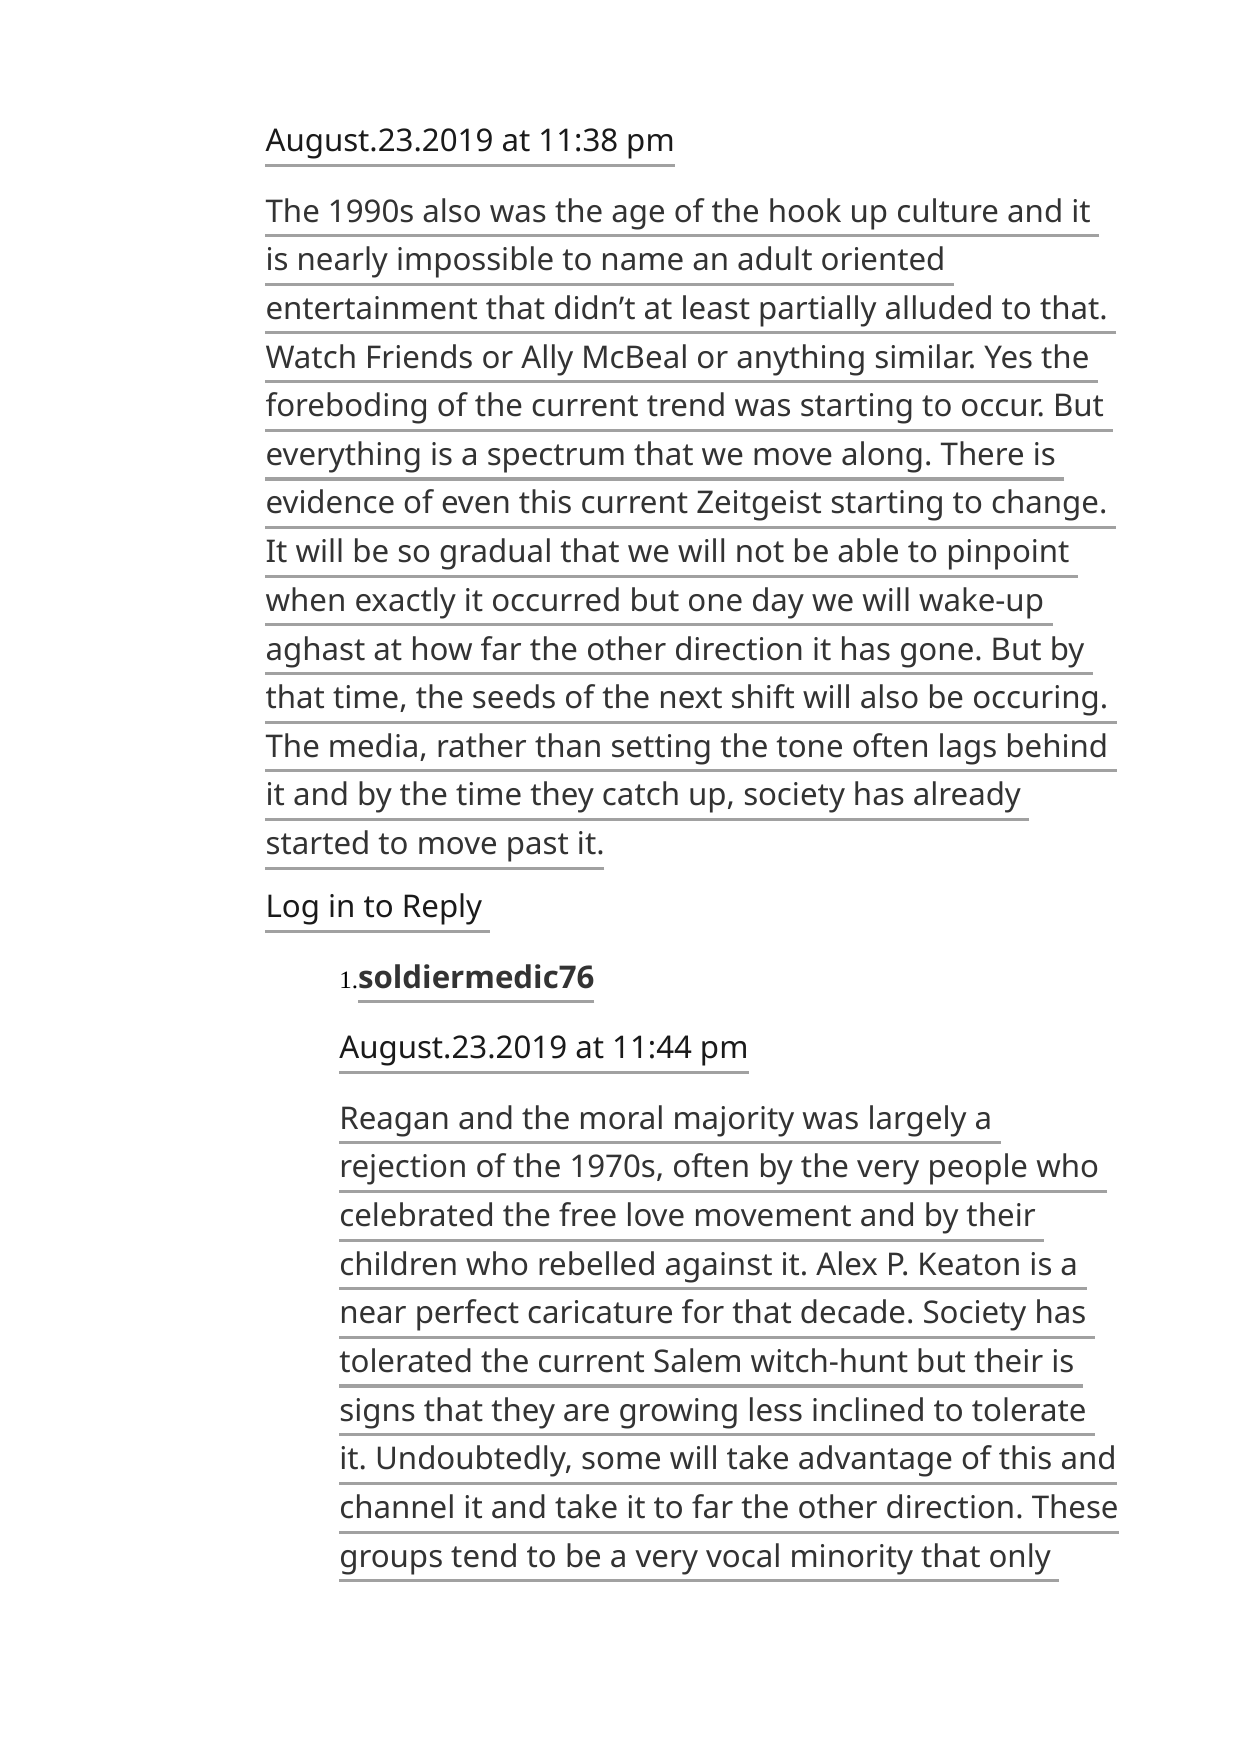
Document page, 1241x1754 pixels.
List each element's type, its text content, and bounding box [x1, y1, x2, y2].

list Reagan and the moral majority was largely a rejection of the 1970s, often by the very people who celebrated the free love movement and by their children who rebelled against it. Alex P. Keaton is a near perfect caricature for that decade. Society has tolerated the current Salem witch-hunt but their is signs that they are growing less inclined to tolerate it. Undoubtedly, some will take advantage of this and channel it and take it to far the other direction. These groups tend to be a very vocal minority that only [118, 1096, 1122, 1582]
list The 1990s also was the age of the hook up culture and it is nearly impossible to name an adult oriented entertainment that didn’t at least partially alluded to that. Watch Friends or Ally McBeal or anything similar. Yes the foreboding of the current trend was starting to occur. But everything is a spectrum that we move along. There is evidence of even this current Zeitgeist starting to change. It will be so gradual that we will not be able to pinpoint when exactly it occurred but one day we will wake-up aghast at how far the other direction it has gone. But by that time, the seeds of the next shift will also be occuring. The media, rather than setting the tone often lags behind it and by the time they catch up, society has already started to move past it. [118, 189, 1122, 870]
list August.23.2019 at 11:38 pm [118, 118, 1122, 167]
list soldiermedic76 [118, 955, 1122, 1003]
list Log in to Reply [118, 884, 1122, 933]
list August.23.2019 at 11:44 pm [118, 1025, 1122, 1074]
